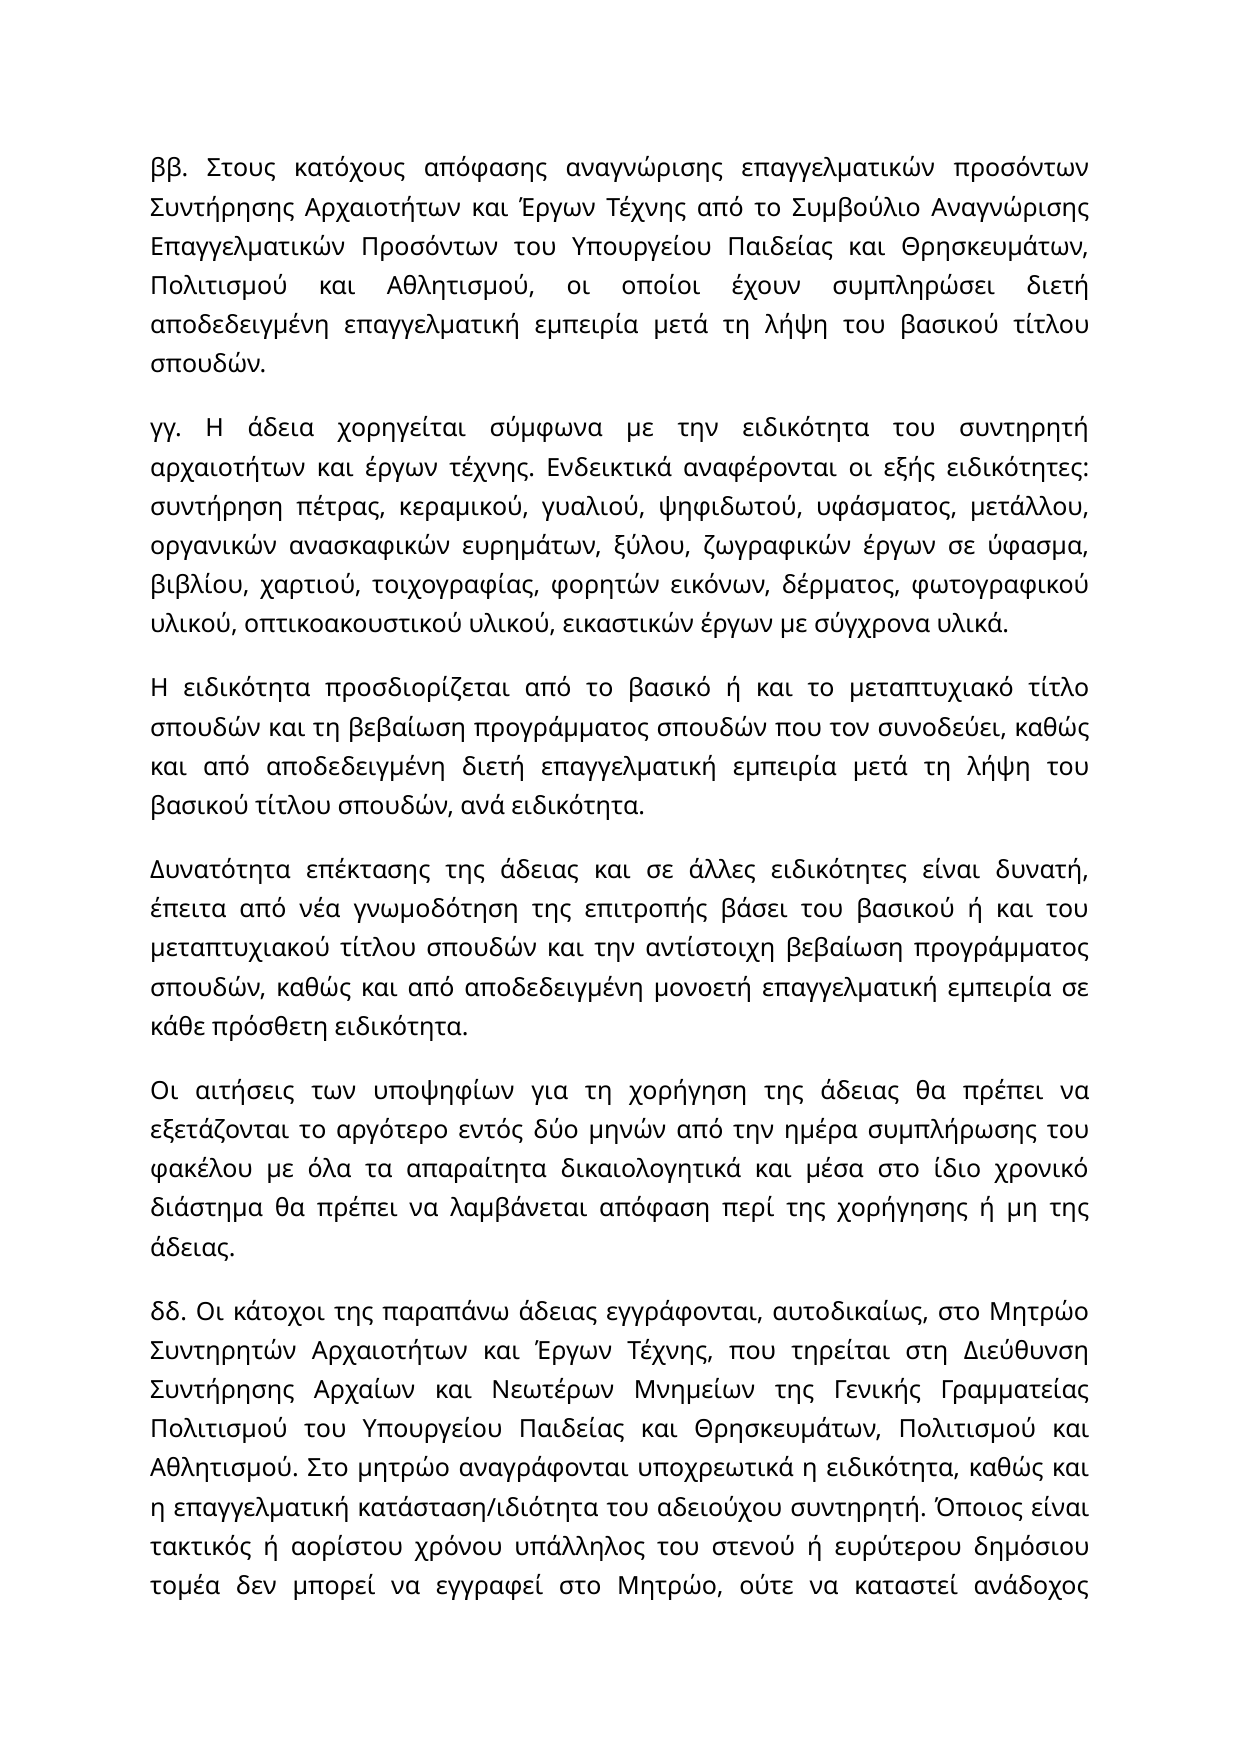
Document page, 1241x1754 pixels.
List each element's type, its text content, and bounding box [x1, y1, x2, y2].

text δδ. Οι κάτοχοι της παραπάνω άδειας εγγράφονται, αυτοδικαίως, στο Μητρώο Συντηρητών Αρχαιοτήτων και Έργων Τέχνης, που τηρείται στη Διεύθυνση Συντήρησης Αρχαίων και Νεωτέρων Μνημείων της Γενικής Γραμματείας Πολιτισμού του Υπουργείου Παιδείας και Θρησκευμάτων, Πολιτισμού και Αθλητισμού. Στο μητρώο αναγράφονται υποχρεωτικά η ειδικότητα, καθώς και η επαγγελματική κατάσταση/ιδιότητα του αδειούχου συντηρητή. Όποιος είναι τακτικός ή αορίστου χρόνου υπάλληλος του στενού ή ευρύτερου δημόσιου τομέα δεν μπορεί να εγγραφεί στο Μητρώο, ούτε να καταστεί ανάδοχος [150, 1293, 1090, 1602]
text ββ. Στους κατόχους απόφασης αναγνώρισης επαγγελματικών προσόντων Συντήρησης Αρχαιοτήτων και Έργων Τέχνης από το Συμβούλιο Αναγνώρισης Επαγγελματικών Προσόντων του Υπουργείου Παιδείας και Θρησκευμάτων, Πολιτισμού και Αθλητισμού, οι οποίοι έχουν συμπληρώσει διετή αποδεδειγμένη επαγγελματική εμπειρία μετά τη λήψη του βασικού τίτλου σπουδών. [150, 150, 1090, 380]
text γγ. Η άδεια χορηγείται σύμφωνα με την ειδικότητα του συντηρητή αρχαιοτήτων και έργων τέχνης. Ενδεικτικά αναφέρονται οι εξής ειδικότητες: συντήρηση πέτρας, κεραμικού, γυαλιού, ψηφιδωτού, υφάσματος, μετάλλου, οργανικών ανασκαφικών ευρημάτων, ξύλου, ζωγραφικών έργων σε ύφασμα, βιβλίου, χαρτιού, τοιχογραφίας, φορητών εικόνων, δέρματος, φωτογραφικού υλικού, οπτικοακουστικού υλικού, εικαστικών έργων με σύγχρονα υλικά. [150, 410, 1090, 640]
text Οι αιτήσεις των υποψηφίων για τη χορήγηση της άδειας θα πρέπει να εξετάζονται το αργότερο εντός δύο μηνών από την ημέρα συμπλήρωσης του φακέλου με όλα τα απαραίτητα δικαιολογητικά και μέσα στο ίδιο χρονικό διάστημα θα πρέπει να λαμβάνεται απόφαση περί της χορήγησης ή μη της άδειας. [150, 1072, 1090, 1263]
text Δυνατότητα επέκτασης της άδειας και σε άλλες ειδικότητες είναι δυνατή, έπειτα από νέα γνωμοδότηση της επιτροπής βάσει του βασικού ή και του μεταπτυχιακού τίτλου σπουδών και την αντίστοιχη βεβαίωση προγράμματος σπουδών, καθώς και από αποδεδειγμένη μονοετή επαγγελματική εμπειρία σε κάθε πρόσθετη ειδικότητα. [150, 852, 1090, 1042]
text Η ειδικότητα προσδιορίζεται από το βασικό ή και το μεταπτυχιακό τίτλο σπουδών και τη βεβαίωση προγράμματος σπουδών που τον συνοδεύει, καθώς και από αποδε­δειγμένη διετή επαγγελματική εμπειρία μετά τη λήψη του βασικού τίτλου σπουδών, ανά ειδικότητα. [150, 670, 1090, 822]
